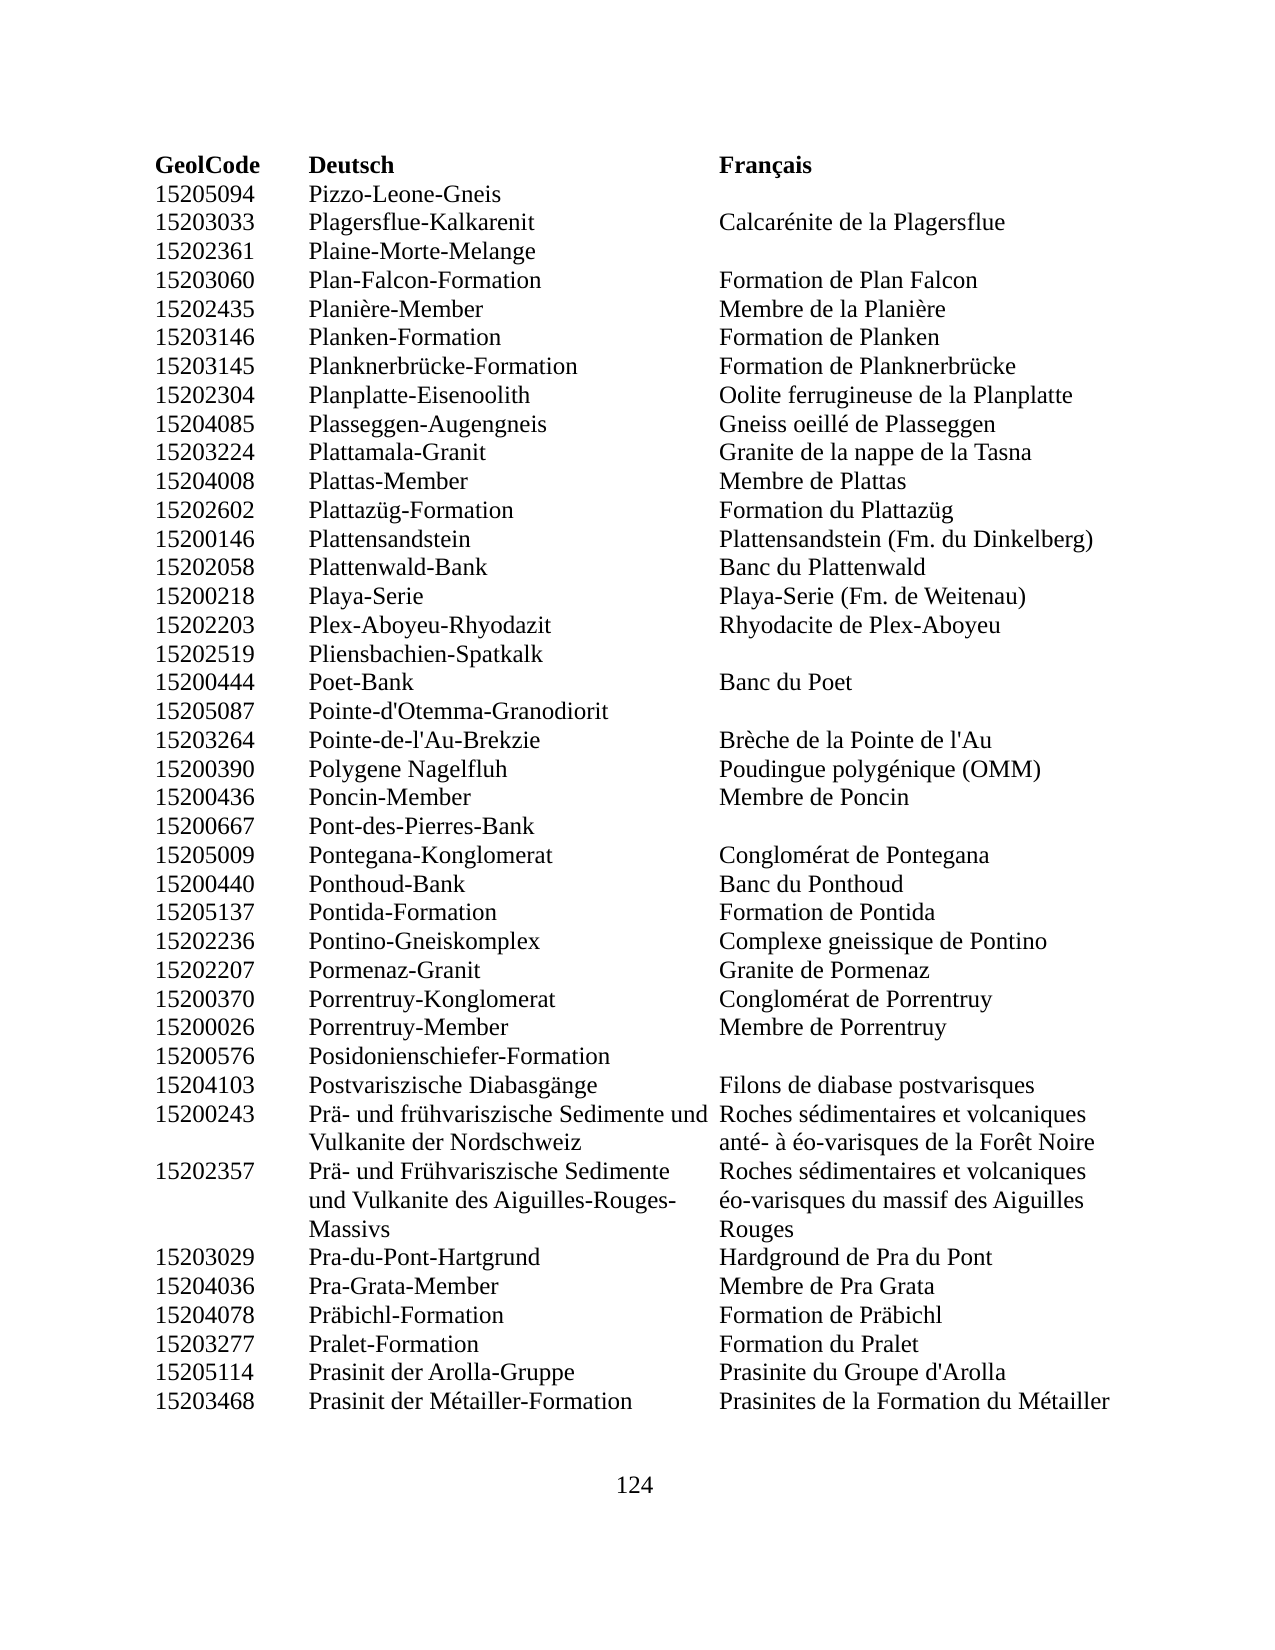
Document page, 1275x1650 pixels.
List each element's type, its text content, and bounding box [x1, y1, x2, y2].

table_cell Pra-du-Pont-Hartgrund [304, 1243, 714, 1271]
table_cell [714, 639, 1125, 667]
table_cell Membre de Poncin [714, 783, 1125, 811]
table_cell 15203277 [150, 1329, 304, 1357]
table_cell 15200436 [150, 783, 304, 811]
table_cell Plattenwald-Bank [304, 553, 714, 581]
table_cell Plattazüg-Formation [304, 495, 714, 524]
table_cell [714, 696, 1125, 725]
table_cell Banc du Poet [714, 668, 1125, 696]
table_cell Roches sédimentaires et volcaniques éo-varisques du massif des Aiguilles Rouges [714, 1156, 1125, 1242]
table_header Deutsch [304, 150, 714, 179]
table_cell 15203145 [150, 351, 304, 380]
table_cell 15202602 [150, 495, 304, 524]
table_cell Posidonienschiefer-Formation [304, 1041, 714, 1070]
table_cell Planknerbrücke-Formation [304, 351, 714, 380]
table_cell 15204078 [150, 1300, 304, 1329]
table_cell Banc du Plattenwald [714, 553, 1125, 581]
table_cell 15200390 [150, 754, 304, 782]
table_cell 15204008 [150, 466, 304, 495]
table_cell Pointe-de-l'Au-Brekzie [304, 725, 714, 754]
table_cell Membre de la Planière [714, 294, 1125, 322]
table_cell Plattamala-Granit [304, 438, 714, 466]
table_cell 15205137 [150, 898, 304, 926]
table_cell Pralet-Formation [304, 1329, 714, 1357]
table_cell Conglomérat de Pontegana [714, 840, 1125, 869]
table_cell Pontino-Gneiskomplex [304, 926, 714, 955]
table_cell Plattas-Member [304, 466, 714, 495]
table_cell 15205009 [150, 840, 304, 869]
table_header Français [714, 150, 1125, 179]
table_cell 15200370 [150, 984, 304, 1012]
table_cell Planplatte-Eisenoolith [304, 380, 714, 409]
table_cell Membre de Porrentruy [714, 1013, 1125, 1041]
table_cell Pontegana-Konglomerat [304, 840, 714, 869]
table_cell Prasinit der Métailler-Formation [304, 1386, 714, 1415]
table_cell Planière-Member [304, 294, 714, 322]
table_cell Pointe-d'Otemma-Granodiorit [304, 696, 714, 725]
table_cell 15200667 [150, 811, 304, 840]
table_cell Pormenaz-Granit [304, 955, 714, 984]
table_cell 15200026 [150, 1013, 304, 1041]
table_cell Prasinites de la Formation du Métailler [714, 1386, 1125, 1415]
table_cell Formation de Planken [714, 323, 1125, 351]
table_cell Hardground de Pra du Pont [714, 1243, 1125, 1271]
table_cell Planken-Formation [304, 323, 714, 351]
table_cell 15202058 [150, 553, 304, 581]
table_cell Rhyodacite de Plex-Aboyeu [714, 610, 1125, 639]
table_cell 15202435 [150, 294, 304, 322]
table_cell Pont-des-Pierres-Bank [304, 811, 714, 840]
table_header GeolCode [150, 150, 304, 179]
table_cell 15205114 [150, 1358, 304, 1386]
table_cell Poudingue polygénique (OMM) [714, 754, 1125, 782]
table_cell Plasseggen-Augengneis [304, 409, 714, 437]
table_cell Ponthoud-Bank [304, 869, 714, 897]
table_cell Calcarénite de la Plagersflue [714, 208, 1125, 236]
table_cell 15200576 [150, 1041, 304, 1070]
table_cell Conglomérat de Porrentruy [714, 984, 1125, 1012]
table_cell 15203146 [150, 323, 304, 351]
table_cell 15203029 [150, 1243, 304, 1271]
table_cell 15202236 [150, 926, 304, 955]
table_cell Formation de Pontida [714, 898, 1125, 926]
table_cell Membre de Pra Grata [714, 1271, 1125, 1300]
table_cell Plan-Falcon-Formation [304, 265, 714, 294]
table_cell Formation du Pralet [714, 1329, 1125, 1357]
table_cell 15203264 [150, 725, 304, 754]
table_cell Playa-Serie [304, 581, 714, 610]
table_cell Gneiss oeillé de Plasseggen [714, 409, 1125, 437]
table_cell Playa-Serie (Fm. de Weitenau) [714, 581, 1125, 610]
table_cell Plattensandstein [304, 524, 714, 552]
table_cell Präbichl-Formation [304, 1300, 714, 1329]
table_cell Porrentruy-Konglomerat [304, 984, 714, 1012]
table_cell 15204085 [150, 409, 304, 437]
table_cell Prasinite du Groupe d'Arolla [714, 1358, 1125, 1386]
table_cell Membre de Plattas [714, 466, 1125, 495]
table_cell Complexe gneissique de Pontino [714, 926, 1125, 955]
table_cell Pra-Grata-Member [304, 1271, 714, 1300]
table_cell 15202207 [150, 955, 304, 984]
table_cell Prasinit der Arolla-Gruppe [304, 1358, 714, 1386]
table_cell Formation de Plan Falcon [714, 265, 1125, 294]
table_cell Plex-Aboyeu-Rhyodazit [304, 610, 714, 639]
table_cell 15200243 [150, 1099, 304, 1156]
table_cell Banc du Ponthoud [714, 869, 1125, 897]
table_cell 15202519 [150, 639, 304, 667]
table_cell [714, 179, 1125, 207]
table_cell Porrentruy-Member [304, 1013, 714, 1041]
table_cell Pizzo-Leone-Gneis [304, 179, 714, 207]
table_cell [714, 1041, 1125, 1070]
table_cell Filons de diabase postvarisques [714, 1070, 1125, 1099]
table_cell Prä- und frühvariszische Sedimente und Vulkanite der Nordschweiz [304, 1099, 714, 1156]
table_cell Granite de la nappe de la Tasna [714, 438, 1125, 466]
table_cell Plaine-Morte-Melange [304, 236, 714, 265]
table_cell Postvariszische Diabasgänge [304, 1070, 714, 1099]
table_cell 15200440 [150, 869, 304, 897]
table_cell Poncin-Member [304, 783, 714, 811]
table_cell Prä- und Frühvariszische Sedimente und Vulkanite des Aiguilles-Rouges-Massivs [304, 1156, 714, 1242]
table_cell 15200218 [150, 581, 304, 610]
table_cell 15202304 [150, 380, 304, 409]
table_cell Formation du Plattazüg [714, 495, 1125, 524]
table_cell Pliensbachien-Spatkalk [304, 639, 714, 667]
table_cell Roches sédimentaires et volcaniques anté- à éo-varisques de la Forêt Noire [714, 1099, 1125, 1156]
table_cell 15202361 [150, 236, 304, 265]
table_cell 15202203 [150, 610, 304, 639]
table_cell 15204036 [150, 1271, 304, 1300]
table_cell 15204103 [150, 1070, 304, 1099]
table_cell 15200146 [150, 524, 304, 552]
table_cell Formation de Präbichl [714, 1300, 1125, 1329]
table_cell Pontida-Formation [304, 898, 714, 926]
table_cell Plattensandstein (Fm. du Dinkelberg) [714, 524, 1125, 552]
table_cell Formation de Planknerbrücke [714, 351, 1125, 380]
table_cell [714, 811, 1125, 840]
table_cell 15203033 [150, 208, 304, 236]
table_cell Brèche de la Pointe de l'Au [714, 725, 1125, 754]
table_cell 15200444 [150, 668, 304, 696]
table_cell Plagersflue-Kalkarenit [304, 208, 714, 236]
table_cell Polygene Nagelfluh [304, 754, 714, 782]
table_cell 15203224 [150, 438, 304, 466]
table_cell Granite de Pormenaz [714, 955, 1125, 984]
table_cell 15202357 [150, 1156, 304, 1242]
table_cell Poet-Bank [304, 668, 714, 696]
table_cell 15205094 [150, 179, 304, 207]
table_cell Oolite ferrugineuse de la Planplatte [714, 380, 1125, 409]
table_cell 15203060 [150, 265, 304, 294]
table_cell 15205087 [150, 696, 304, 725]
table_cell 15203468 [150, 1386, 304, 1415]
table_cell [714, 236, 1125, 265]
